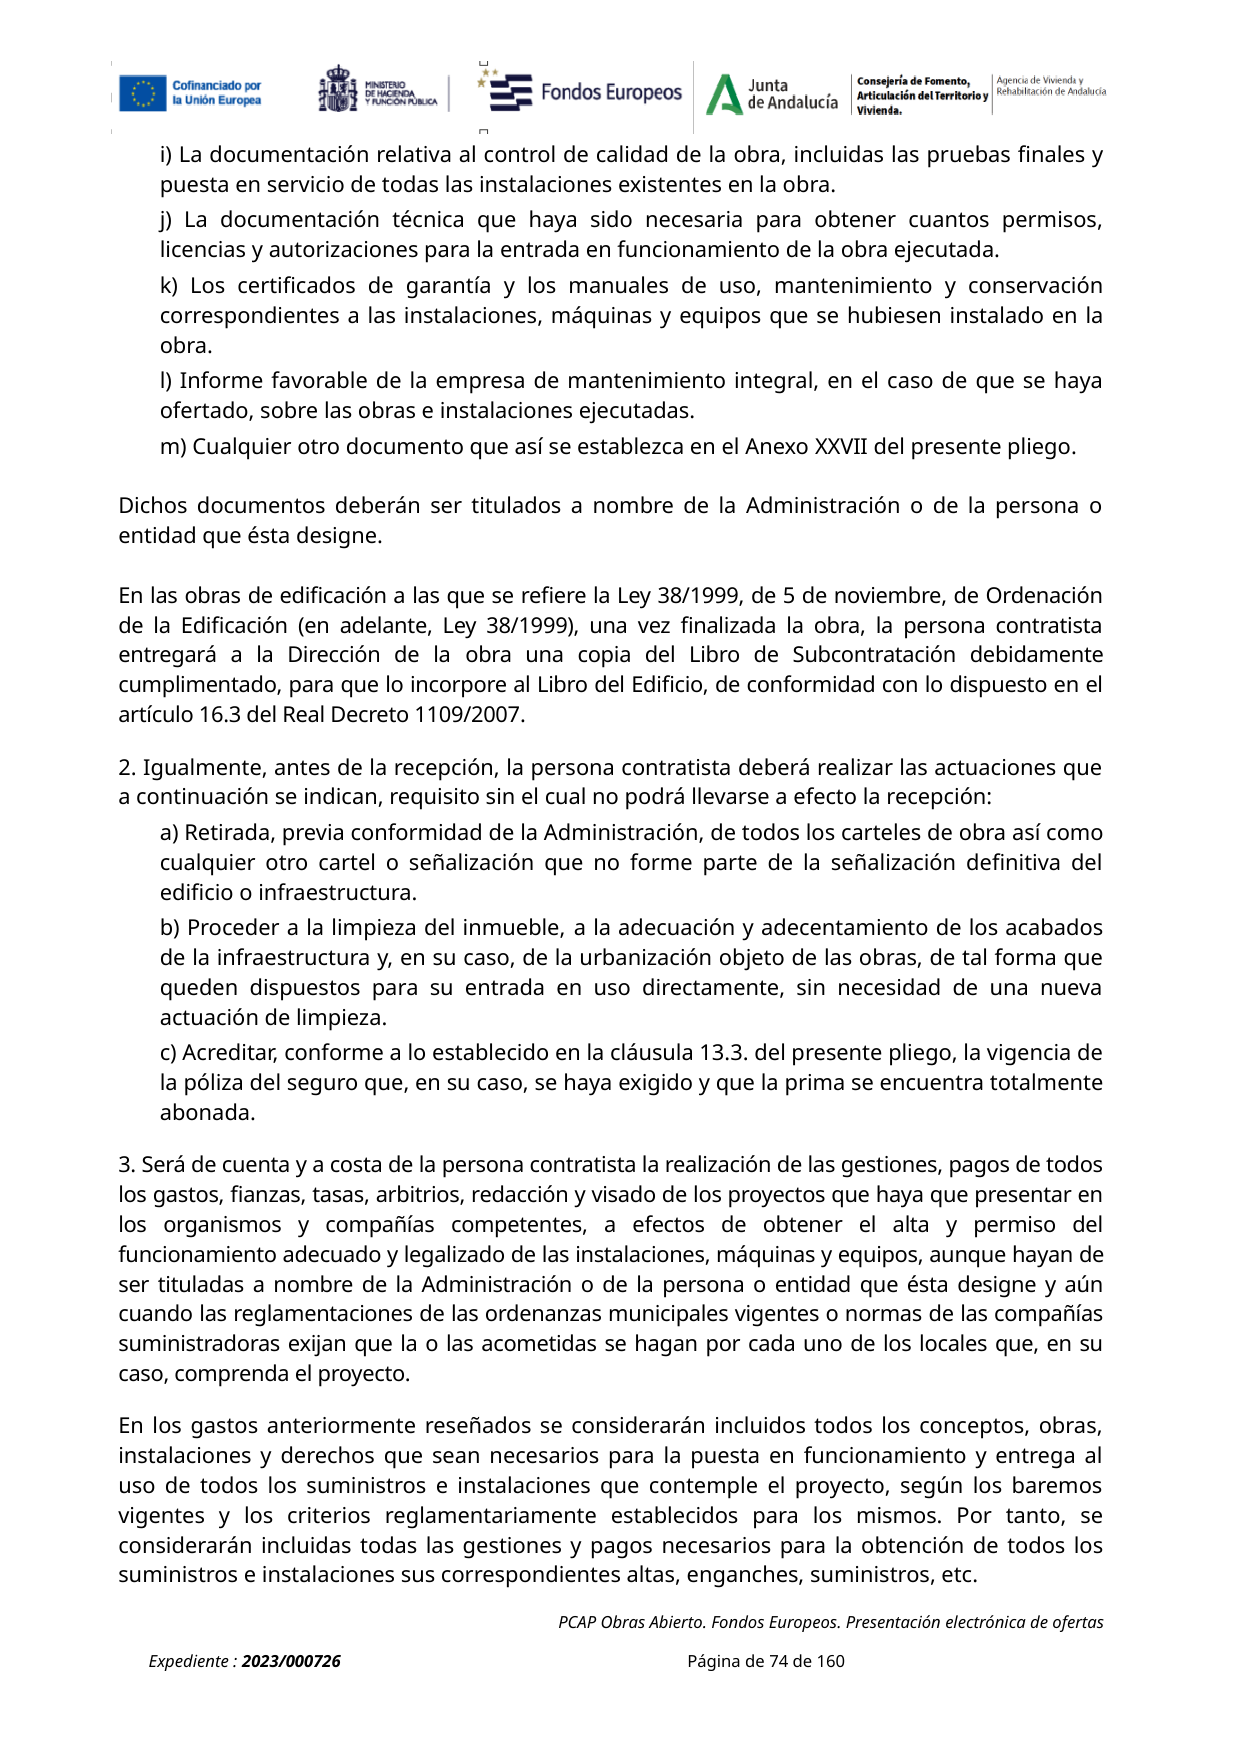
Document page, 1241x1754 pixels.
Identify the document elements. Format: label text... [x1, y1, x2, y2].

picture [111, 58, 1119, 134]
text a) Retirada, previa conformidad de la Administración, de todos los carteles de obra así como cualquier otro cartel o señalización que no forme parte de la señalización definitiva del edificio o infraestructura. [159, 817, 1104, 906]
text k) Los certificados de garantía y los manuales de uso, mantenimiento y conservación correspondientes a las instalaciones, máquinas y equipos que se hubiesen instalado en la obra. [159, 270, 1104, 359]
text 2. Igualmente, antes de la recepción, la persona contratista deberá realizar las actuaciones que a continuación se indican, requisito sin el cual no podrá llevarse a efecto la recepción: [118, 751, 1104, 811]
text En los gastos anteriormente reseñados se considerarán incluidos todos los conceptos, obras, instalaciones y derechos que sean necesarios para la puesta en funcionamiento y entrega al uso de todos los suministros e instalaciones que contemple el proyecto, según los baremos vigentes y los criterios reglamentariamente establecidos para los mismos. Por tanto, se considerarán incluidas todas las gestiones y pagos necesarios para la obtención de todos los suministros e instalaciones sus correspondientes altas, enganches, suministros, etc. [118, 1411, 1104, 1589]
text m) Cualquier otro documento que así se establezca en el Anexo XXVII del presente pliego. [159, 431, 1104, 461]
text c) Acreditar, conforme a lo establecido en la cláusula 13.3. del presente pliego, la vigencia de la póliza del seguro que, en su caso, se haya exigido y que la prima se encuentra totalmente abonada. [159, 1037, 1104, 1127]
text l) Informe favorable de la empresa de mantenimiento integral, en el caso de que se haya ofertado, sobre las obras e instalaciones ejecutadas. [159, 365, 1104, 425]
text 3. Será de cuenta y a costa de la persona contratista la realización de las gestiones, pagos de todos los gastos, fianzas, tasas, arbitrios, redacción y visado de los proyectos que haya que presentar en los organismos y compañías competentes, a efectos de obtener el alta y permiso del funcionamiento adecuado y legalizado de las instalaciones, máquinas y equipos, aunque hayan de ser tituladas a nombre de la Administración o de la persona o entidad que ésta designe y aún cuando las reglamentaciones de las ordenanzas municipales vigentes o normas de las compañías suministradoras exijan que la o las acometidas se hagan por cada uno de los locales que, en su caso, comprenda el proyecto. [118, 1149, 1104, 1388]
text b) Proceder a la limpieza del inmueble, a la adecuación y adecentamiento de los acabados de la infraestructura y, en su caso, de la urbanización objeto de las obras, de tal forma que queden dispuestos para su entrada en uso directamente, sin necesidad de una nueva actuación de limpieza. [159, 912, 1104, 1031]
text j) La documentación técnica que haya sido necesaria para obtener cuantos permisos, licencias y autorizaciones para la entrada en funcionamiento de la obra ejecutada. [159, 204, 1104, 264]
text i) La documentación relativa al control de calidad de la obra, incluidas las pruebas finales y puesta en servicio de todas las instalaciones existentes en la obra. [159, 139, 1104, 198]
text Dichos documentos deberán ser titulados a nombre de la Administración o de la persona o entidad que ésta designe. [118, 490, 1104, 550]
text En las obras de edificación a las que se refiere la Ley 38/1999, de 5 de noviembre, de Ordenación de la Edificación (en adelante, Ley 38/1999), una vez finalizada la obra, la persona contratista entregará a la Dirección de la obra una copia del Libro de Subcontratación debidamente cumplimentado, para que lo incorpore al Libro del Edificio, de conformidad con lo dispuesto en el artículo 16.3 del Real Decreto 1109/2007. [118, 580, 1104, 729]
